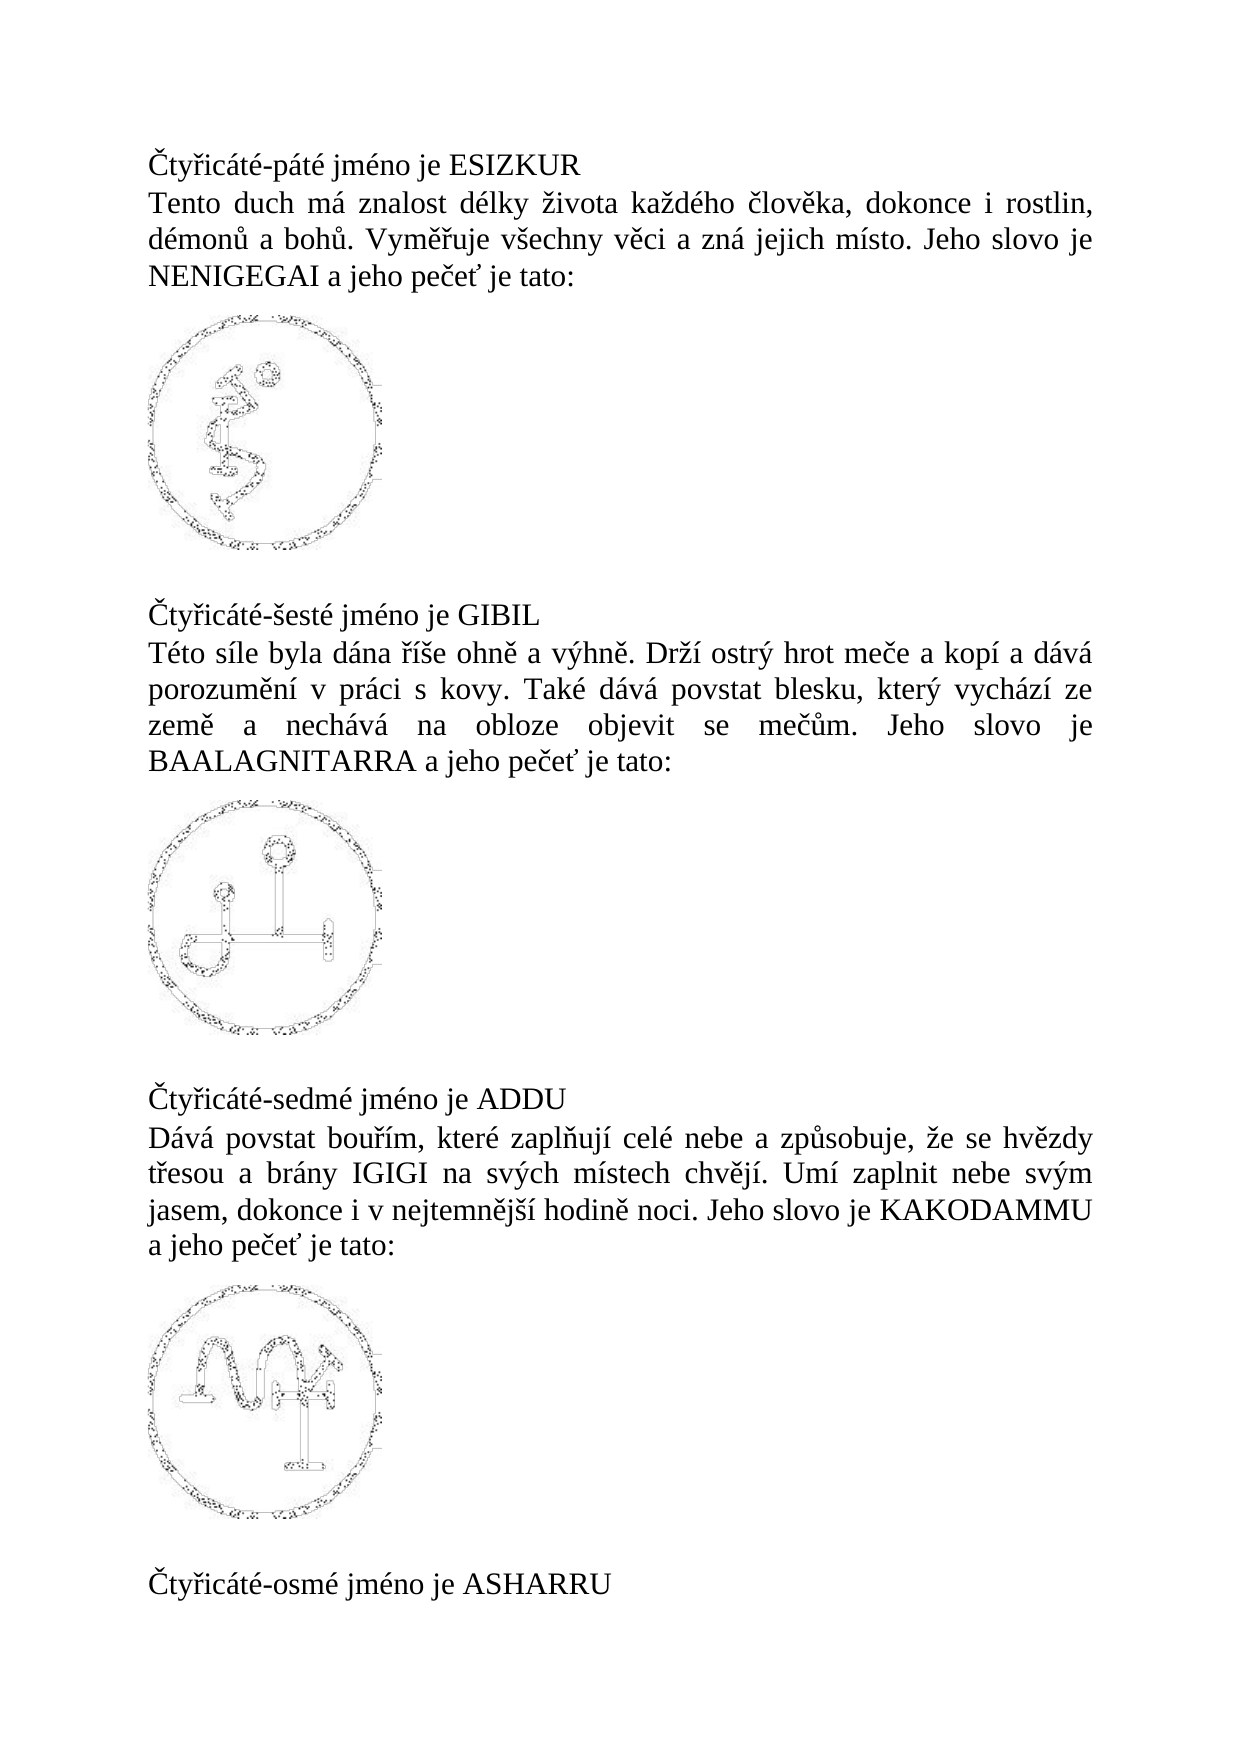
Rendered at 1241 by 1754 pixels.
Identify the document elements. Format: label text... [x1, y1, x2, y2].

text Čtyřicáté-šesté jméno je GIBIL [148, 596, 1094, 632]
text Tento duch má znalost délky života každého člověka, dokonce i rostlin, démonů a bohů. Vyměřuje všechny věci a zná jejich místo. Jeho slovo je NENIGEGAI a jeho pečeť je tato: [148, 184, 1094, 293]
text Této síle byla dána říše ohně a výhně. Drží ostrý hrot meče a kopí a dává porozumění v práci s kovy. Také dává povstat blesku, který vychází ze země a nechává na obloze objevit se mečům. Jeho slovo je BAALAGNITARRA a jeho pečeť je tato: [148, 634, 1094, 778]
picture [147, 315, 382, 550]
text Čtyřicáté-osmé jméno je ASHARRU [148, 1565, 1094, 1601]
picture [147, 1285, 382, 1519]
text Čtyřicáté-páté jméno je ESIZKUR [148, 146, 1094, 182]
text Čtyřicáté-sedmé jméno je ADDU [148, 1081, 1094, 1117]
text Dává povstat bouřím, které zaplňují celé nebe a způsobuje, že se hvězdy třesou a brány IGIGI na svých místech chvějí. Umí zaplnit nebe svým jasem, dokonce i v nejtemnější hodině noci. Jeho slovo je KAKODAMMU a jeho pečeť je tato: [148, 1119, 1094, 1263]
picture [147, 800, 382, 1035]
